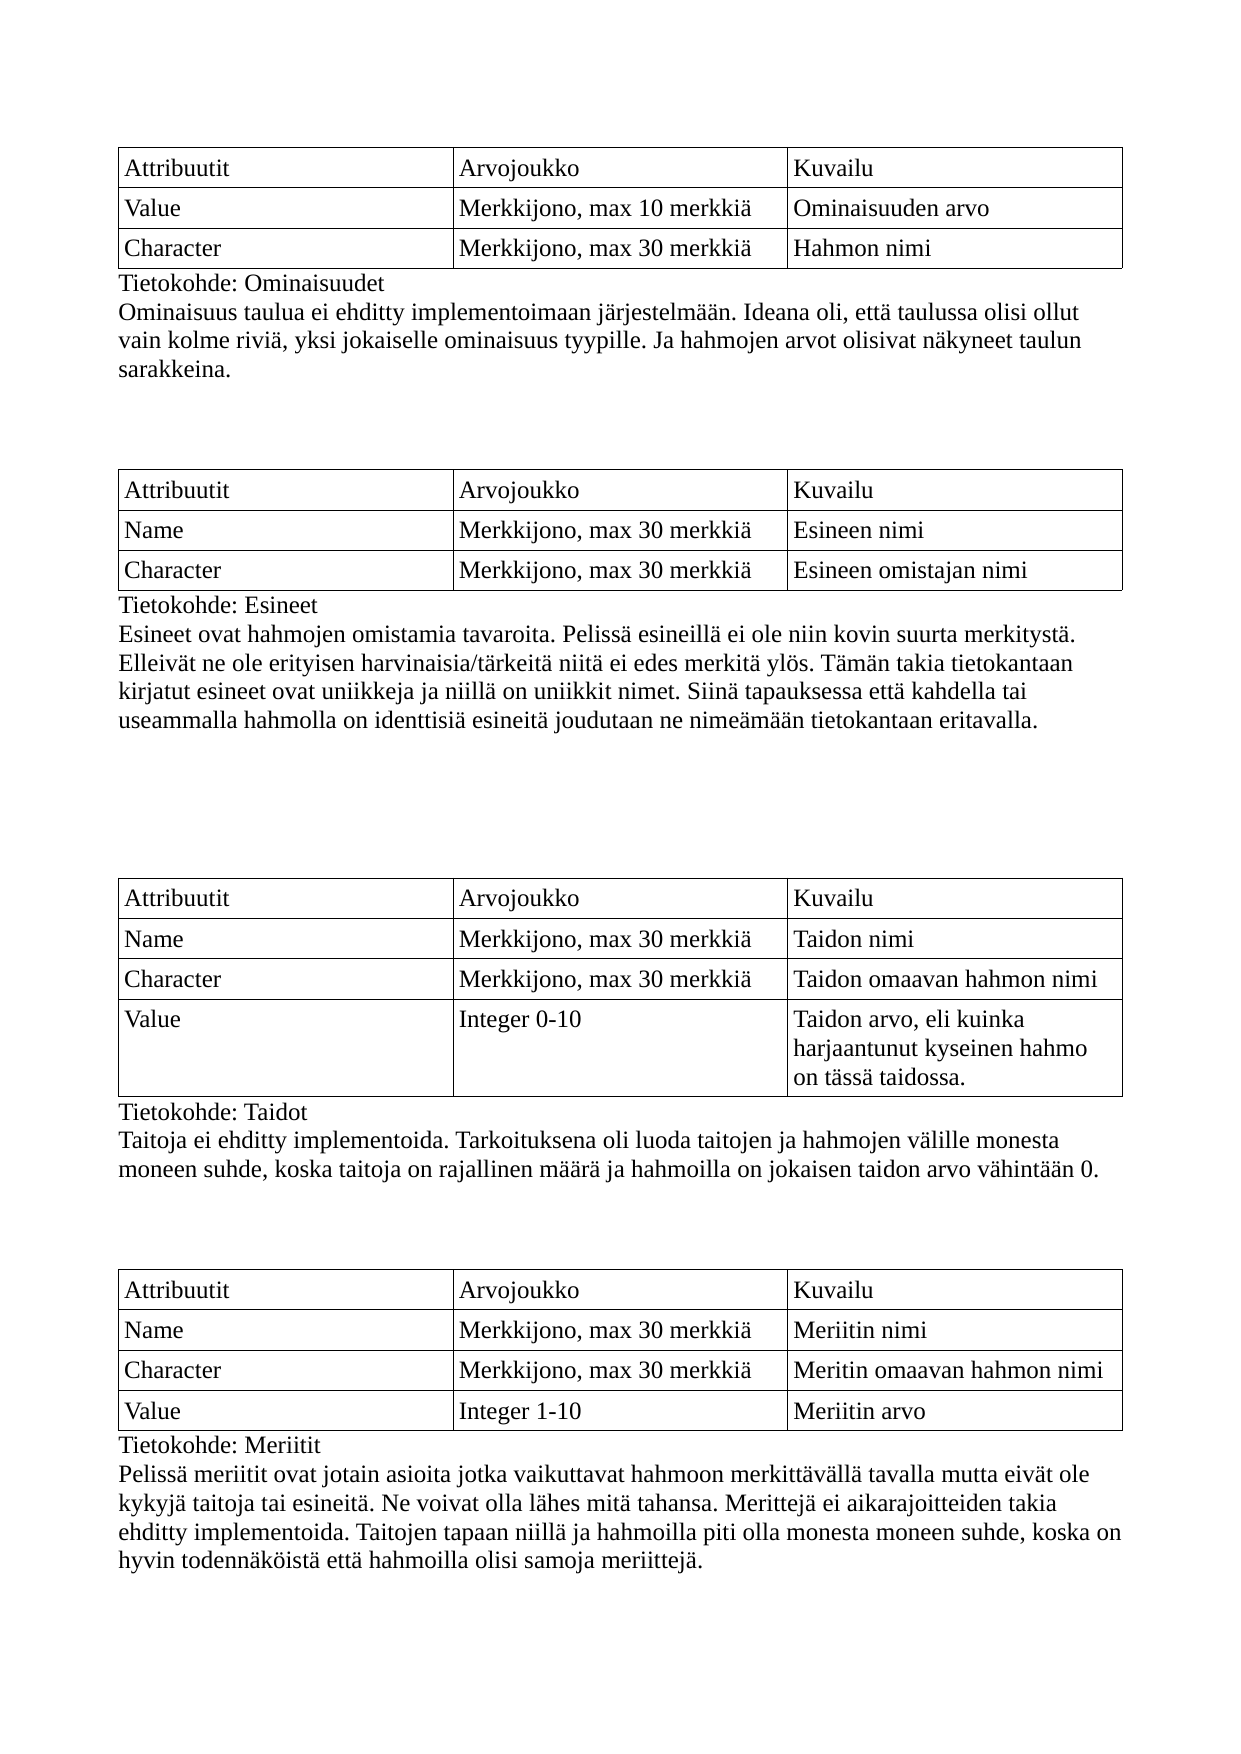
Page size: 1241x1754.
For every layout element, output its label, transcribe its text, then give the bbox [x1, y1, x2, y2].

table_cell Taidon nimi [788, 919, 1122, 958]
table_cell Taidon arvo, eli kuinka harjaantunut kyseinen hahmo on tässä taidossa. [788, 1000, 1122, 1096]
table_cell Merkkijono, max 30 merkkiä [454, 1351, 787, 1390]
table_cell Meritin omaavan hahmon nimi [788, 1351, 1122, 1390]
table_cell Character [119, 959, 453, 999]
table_cell Name [119, 511, 453, 550]
table_cell Value [119, 1391, 453, 1430]
table_cell Merkkijono, max 30 merkkiä [454, 511, 787, 550]
table_cell Ominaisuuden arvo [788, 188, 1122, 227]
table_header Arvojoukko [454, 470, 787, 509]
table_cell Meriitin arvo [788, 1391, 1122, 1430]
table_header Arvojoukko [454, 148, 787, 187]
table_cell Hahmon nimi [788, 229, 1122, 268]
text Tietokohde: Meriitit [118, 1431, 1122, 1459]
text Esineet ovat hahmojen omistamia tavaroita. Pelissä esineillä ei ole niin kovin suurta merkitystä. Elleivät ne ole erityisen harvinaisia/tärkeitä niitä ei edes merkitä ylös. Tämän takia tietokantaan kirjatut esineet ovat uniikkeja ja niillä on uniikkit nimet. Siinä tapauksessa että kahdella tai useammalla hahmolla on identtisiä esineitä joudutaan ne nimeämään tietokantaan eritavalla. [118, 619, 1122, 734]
table_header Arvojoukko [454, 879, 787, 918]
text Tietokohde: Taidot [118, 1097, 1122, 1125]
text Taitoja ei ehditty implementoida. Tarkoituksena oli luoda taitojen ja hahmojen välille monesta moneen suhde, koska taitoja on rajallinen määrä ja hahmoilla on jokaisen taidon arvo vähintään 0. [118, 1125, 1122, 1183]
table_header Kuvailu [788, 148, 1122, 187]
table_header Attribuutit [119, 470, 453, 509]
text Tietokohde: Ominaisuudet [118, 269, 1122, 297]
table_header Kuvailu [788, 1270, 1122, 1309]
table_cell Meriitin nimi [788, 1310, 1122, 1350]
table_header Attribuutit [119, 148, 453, 187]
table_cell Merkkijono, max 30 merkkiä [454, 1310, 787, 1350]
table_cell Esineen omistajan nimi [788, 551, 1122, 590]
table_header Kuvailu [788, 470, 1122, 509]
table_cell Value [119, 1000, 453, 1096]
table_cell Value [119, 188, 453, 227]
table_cell Name [119, 1310, 453, 1350]
table_cell Merkkijono, max 30 merkkiä [454, 959, 787, 999]
table_cell Integer 0-10 [454, 1000, 787, 1096]
table_cell Merkkijono, max 30 merkkiä [454, 229, 787, 268]
table_header Attribuutit [119, 879, 453, 918]
table_cell Merkkijono, max 30 merkkiä [454, 919, 787, 958]
table_cell Name [119, 919, 453, 958]
table_cell Character [119, 229, 453, 268]
table_cell Character [119, 1351, 453, 1390]
table_cell Esineen nimi [788, 511, 1122, 550]
table_cell Merkkijono, max 10 merkkiä [454, 188, 787, 227]
table_cell Merkkijono, max 30 merkkiä [454, 551, 787, 590]
table_cell Taidon omaavan hahmon nimi [788, 959, 1122, 999]
table_header Kuvailu [788, 879, 1122, 918]
table_header Attribuutit [119, 1270, 453, 1309]
text Ominaisuus taulua ei ehditty implementoimaan järjestelmään. Ideana oli, että taulussa olisi ollut vain kolme riviä, yksi jokaiselle ominaisuus tyypille. Ja hahmojen arvot olisivat näkyneet taulun sarakkeina. [118, 297, 1122, 383]
table_cell Integer 1-10 [454, 1391, 787, 1430]
table_cell Character [119, 551, 453, 590]
text Tietokohde: Esineet [118, 591, 1122, 619]
table_header Arvojoukko [454, 1270, 787, 1309]
text Pelissä meriitit ovat jotain asioita jotka vaikuttavat hahmoon merkittävällä tavalla mutta eivät ole kykyjä taitoja tai esineitä. Ne voivat olla lähes mitä tahansa. Merittejä ei aikarajoitteiden takia ehditty implementoida. Taitojen tapaan niillä ja hahmoilla piti olla monesta moneen suhde, koska on hyvin todennäköistä että hahmoilla olisi samoja meriittejä. [118, 1459, 1122, 1574]
